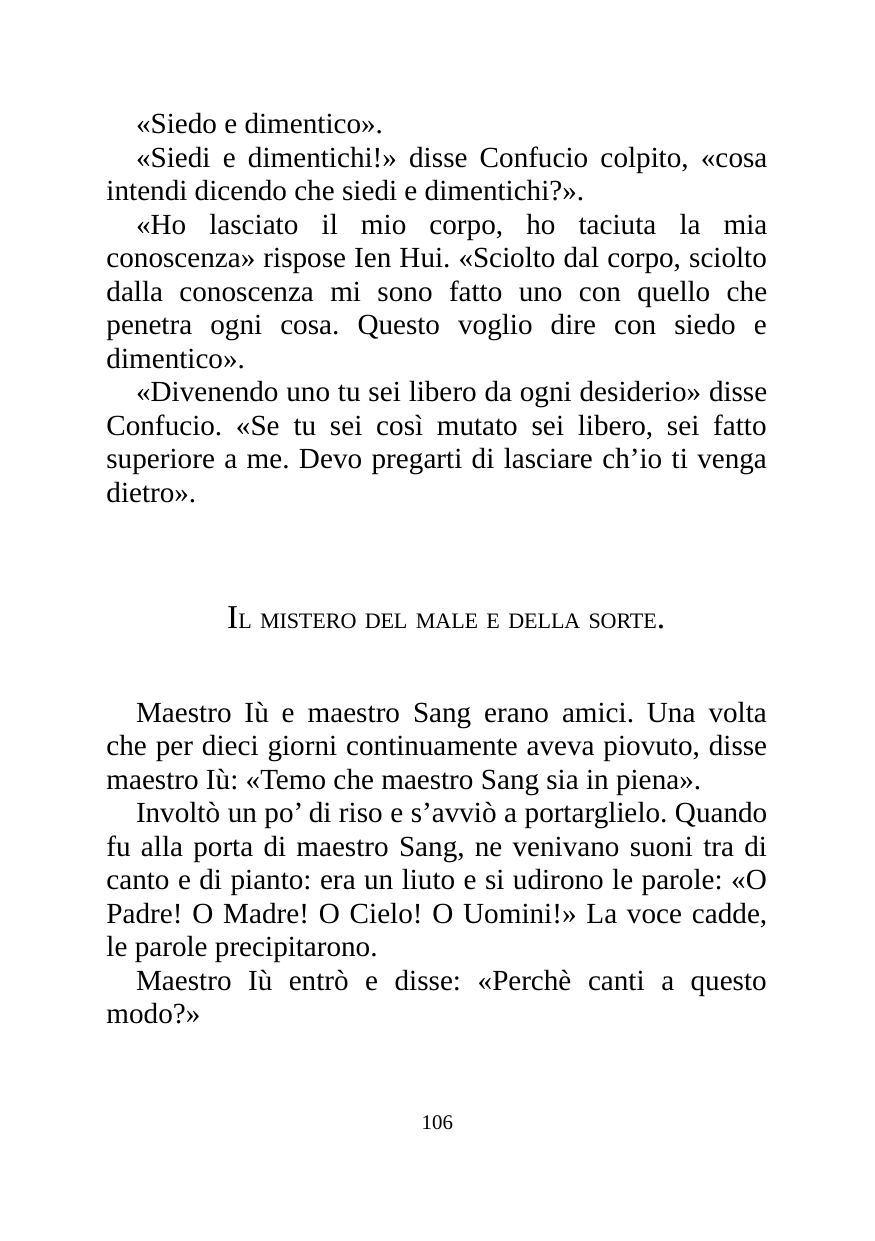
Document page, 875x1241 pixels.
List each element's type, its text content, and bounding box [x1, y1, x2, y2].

text «Siedo e dimentico». [106, 106, 768, 140]
text Maestro Iù entrò e disse: «Perchè canti a questo modo?» [106, 963, 768, 1030]
text Involtò un po’ di riso e s’avviò a portarglielo. Quando fu alla porta di maestro Sang, ne venivano suoni tra di canto e di pianto: era un liuto e si udirono le parole: «O Padre! O Madre! O Cielo! O Uomini!» La voce cadde, le parole precipitarono. [106, 795, 768, 963]
subtitle Il mistero del male e della sorte. [124, 597, 768, 636]
text Maestro Iù e maestro Sang erano amici. Una volta che per dieci giorni continuamente aveva piovuto, disse maestro Iù: «Temo che maestro Sang sia in piena». [106, 695, 768, 795]
text «Divenendo uno tu sei libero da ogni desiderio» disse Confucio. «Se tu sei così mutato sei libero, sei fatto superiore a me. Devo pregarti di lasciare ch’io ti venga dietro». [106, 374, 768, 509]
text «Siedi e dimentichi!» disse Confucio colpito, «cosa intendi dicendo che siedi e dimentichi?». [106, 140, 768, 207]
text «Ho lasciato il mio corpo, ho taciuta la mia conoscenza» rispose Ien Hui. «Sciolto dal corpo, sciolto dalla conoscenza mi sono fatto uno con quello che penetra ogni cosa. Questo voglio dire con siedo e dimentico». [106, 207, 768, 374]
